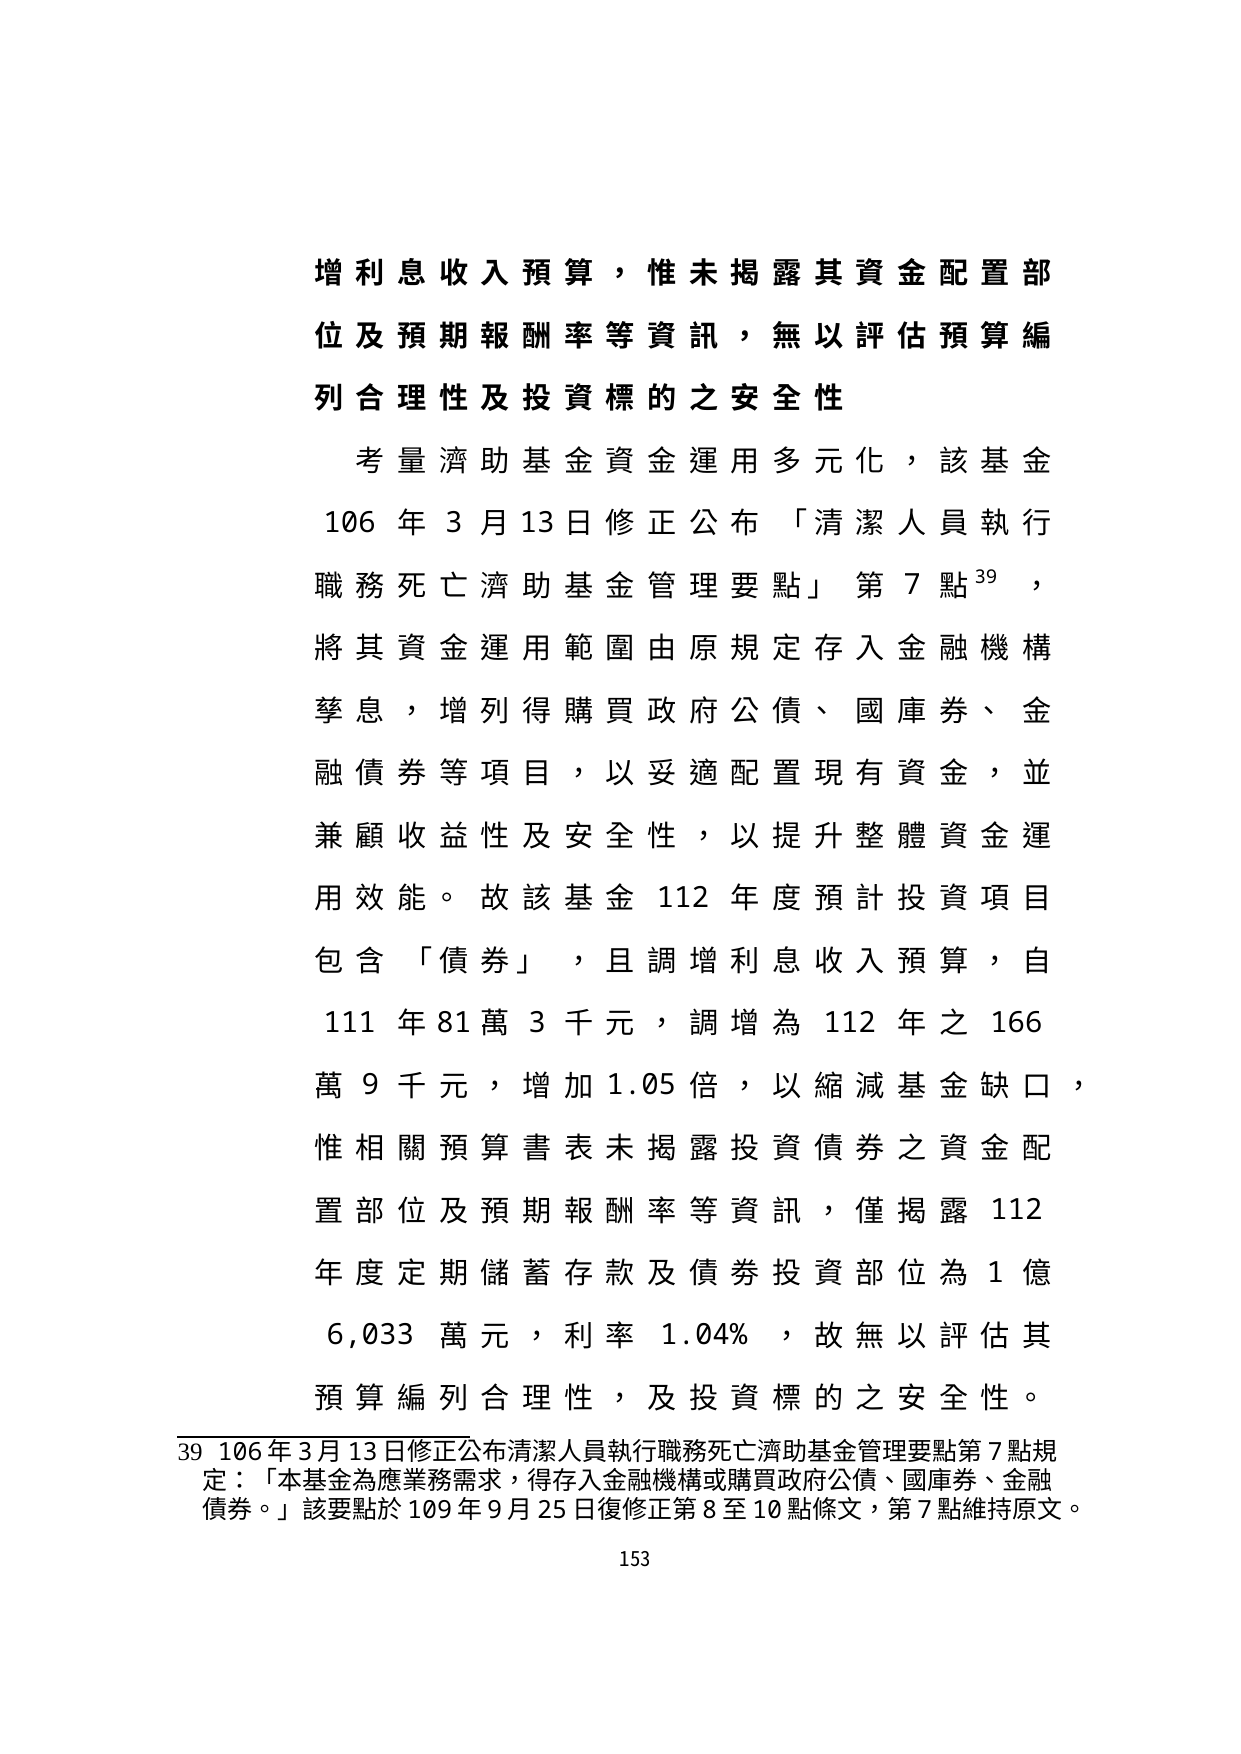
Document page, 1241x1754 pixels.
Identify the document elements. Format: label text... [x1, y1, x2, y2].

text 考量濟助基金資金運用多元化，該基金106年3月13日修正公布「清潔人員執行職務死亡濟助基金管理要點」第7點，將其資金運用範圍由原規定存入金融機構孳息，增列得購買政府公債、國庫券、金融債券等項目，以妥適配置現有資金，並兼顧收益性及安全性，以提升整體資金運用效能。故該基金112年度預計投資項目包含「債券」，且調增利息收入預算，自111年81萬3千元，調增為112年之166萬9千元，增加1.05倍，以縮減基金缺口，惟相關預算書表未揭露投資債券之資金配置部位及預期報酬率等資訊，僅揭露112年度定期儲蓄存款及債劵投資部位為1億6,033萬元，利率1.04%，故無以評估其預算編列合理性，及投資標的之安全性。 [271, 417, 1058, 1417]
text 增利息收入預算，惟未揭露其資金配置部位及預期報酬率等資訊，無以評估預算編列合理性及投資標的之安全性 [242, 229, 1058, 417]
text 106年3月13日修正公布清潔人員執行職務死亡濟助基金管理要點第7點規定：「本基金為應業務需求，得存入金融機構或購買政府公債、國庫券、金融債券。」該要點於109年9月25日復修正第8至10點條文，第7點維持原文。 [177, 1437, 1063, 1525]
